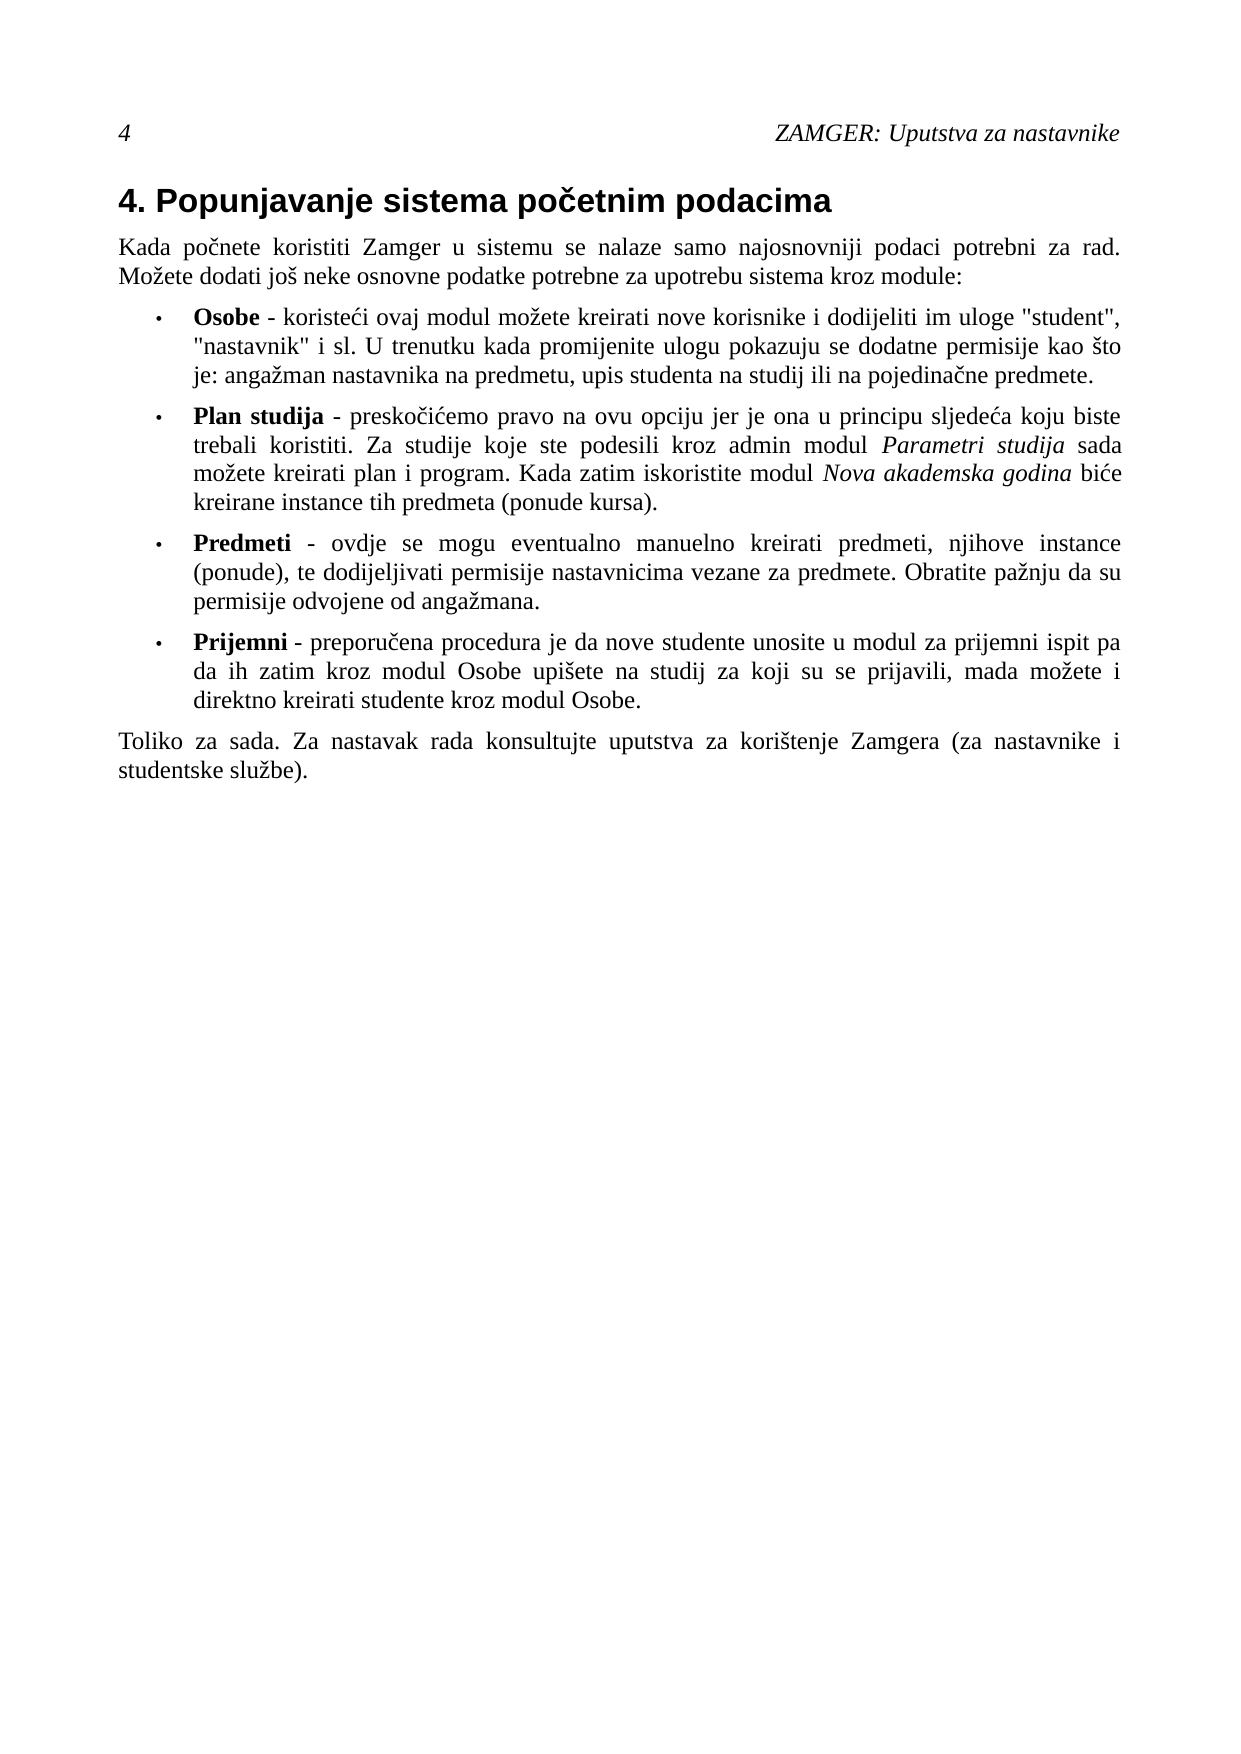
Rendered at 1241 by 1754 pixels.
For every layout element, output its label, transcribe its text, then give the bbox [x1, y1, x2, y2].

list Osobe - koristeći ovaj modul možete kreirati nove korisnike i dodijeliti im uloge "student", "nastavnik" i sl. U trenutku kada promijenite ulogu pokazuju se dodatne permisije kao što je: angažman nastavnika na predmetu, upis studenta na studij ili na pojedinačne predmete. [156, 302, 1122, 388]
list Predmeti - ovdje se mogu eventualno manuelno kreirati predmeti, njihove instance (ponude), te dodijeljivati permisije nastavnicima vezane za predmete. Obratite pažnju da su permisije odvojene od angažmana. [156, 528, 1122, 615]
list Prijemni - preporučena procedura je da nove studente unosite u modul za prijemni ispit pa da ih zatim kroz modul Osobe upišete na studij za koji su se prijavili, mada možete i direktno kreirati studente kroz modul Osobe. [156, 627, 1122, 713]
text Kada počnete koristiti Zamger u sistemu se nalaze samo najosnovniji podaci potrebni za rad. Možete dodati još neke osnovne podatke potrebne za upotrebu sistema kroz module: [118, 232, 1122, 290]
subtitle 4. Popunjavanje sistema početnim podacima [118, 181, 1122, 220]
text Toliko za sada. Za nastavak rada konsultujte uputstva za korištenje Zamgera (za nastavnike i studentske službe). [118, 726, 1122, 783]
list Plan studija - preskočićemo pravo na ovu opciju jer je ona u principu sljedeća koju biste trebali koristiti. Za studije koje ste podesili kroz admin modul Parametri studija sada možete kreirati plan i program. Kada zatim iskoristite modul Nova akademska godina biće kreirane instance tih predmeta (ponude kursa). [156, 401, 1122, 516]
